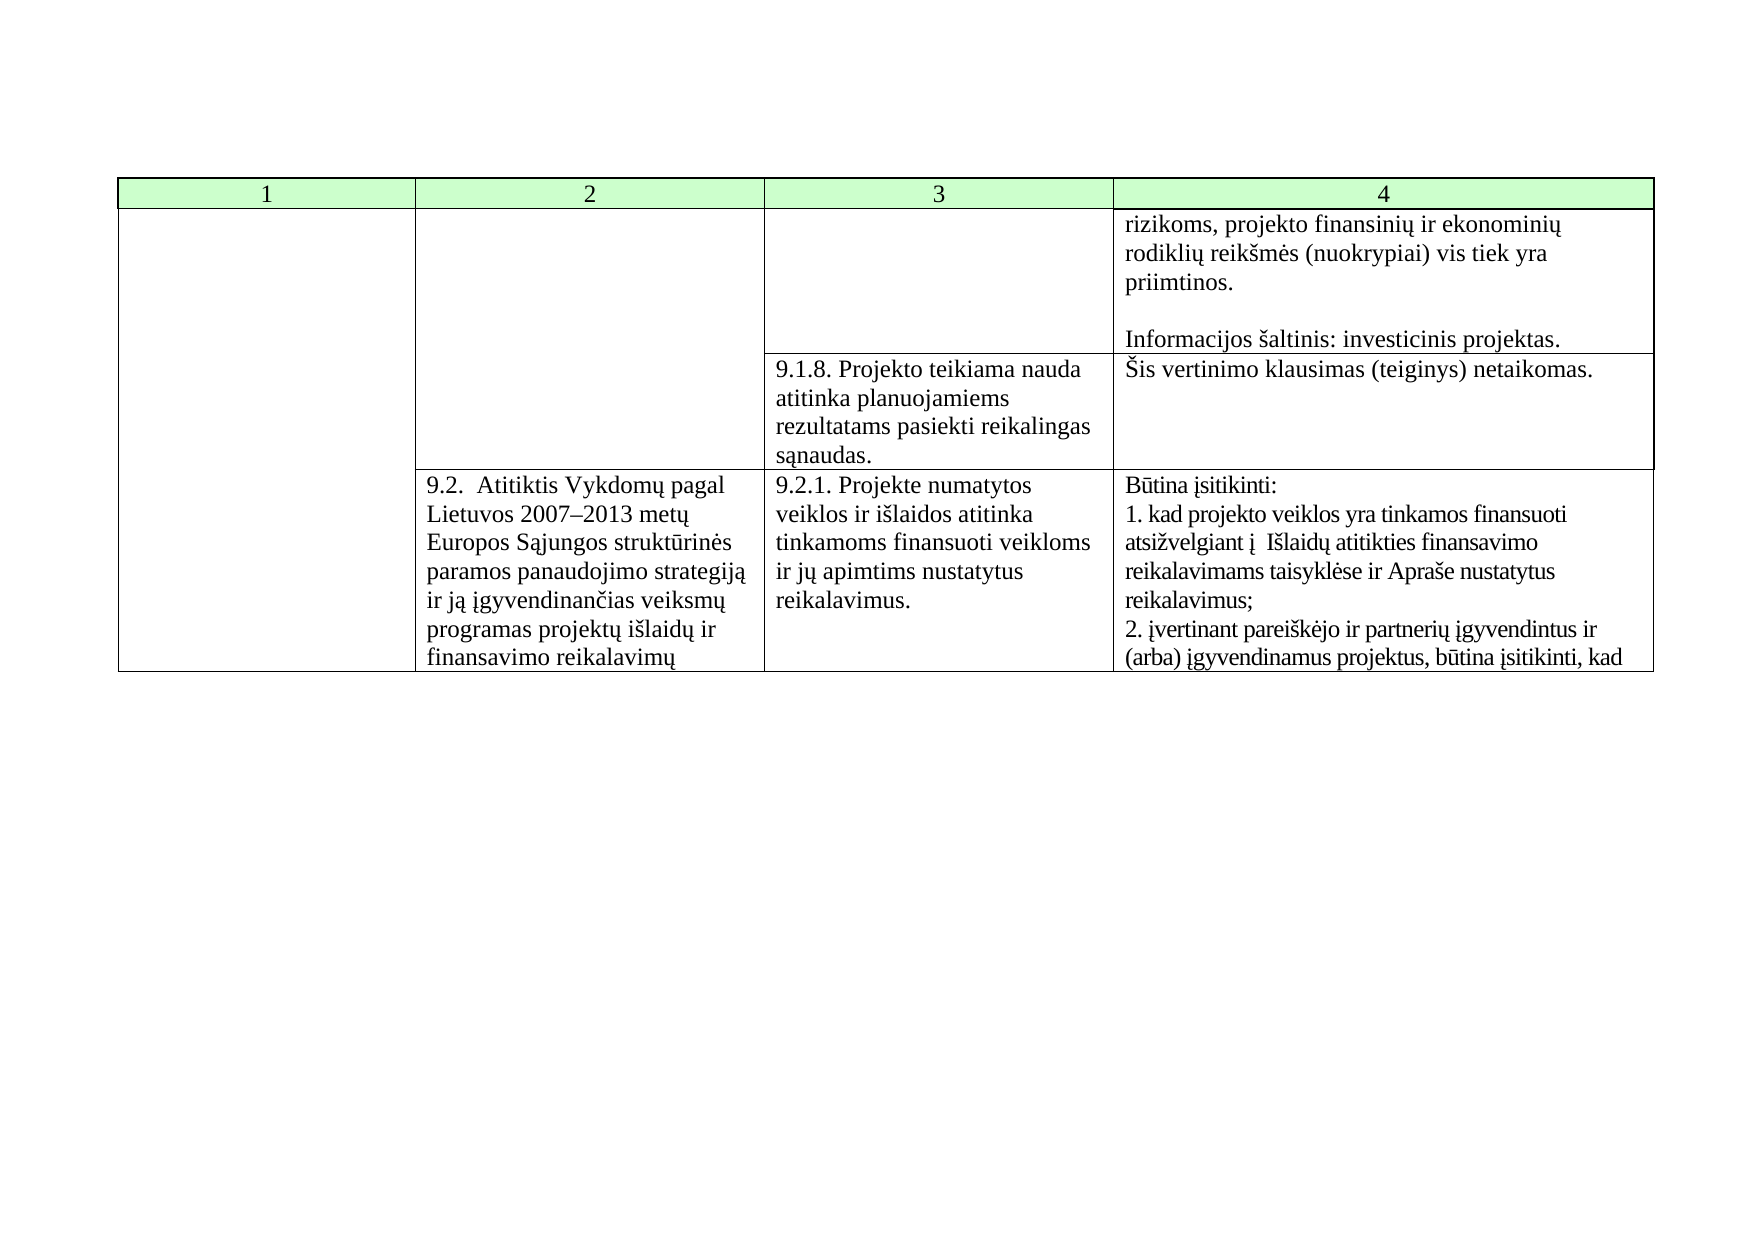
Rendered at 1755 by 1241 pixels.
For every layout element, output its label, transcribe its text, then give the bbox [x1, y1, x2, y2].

table_cell [765, 209, 1113, 353]
table_header 3 [765, 179, 1113, 208]
table_cell 9.1.8. Projekto teikiama nauda atitinka planuojamiems rezultatams pasiekti reikalingas sąnaudas. [765, 354, 1113, 469]
table_cell 9.2.1. Projekte numatytos veiklos ir išlaidos atitinka tinkamoms finansuoti veikloms ir jų apimtims nustatytus reikalavimus. [765, 470, 1113, 671]
table_cell rizikoms, projekto finansinių ir ekonominių rodiklių reikšmės (nuokrypiai) vis tiek yra priimtinos. Informacijos šaltinis: investicinis projektas. [1114, 210, 1653, 353]
table_header 4 [1114, 179, 1653, 208]
table_cell Būtina įsitikinti: 1. kad projekto veiklos yra tinkamos finansuoti atsižvelgiant į Išlaidų atitikties finansavimo reikalavimams taisyklėse ir Apraše nustatytus reikalavimus; 2. įvertinant pareiškėjo ir partnerių įgyvendintus ir (arba) įgyvendinamus projektus, būtina įsitikinti, kad [1114, 470, 1653, 671]
table_cell [416, 209, 764, 469]
table_cell 9.2. Atitiktis Vykdomų pagal Lietuvos 2007–2013 metų Europos Sąjungos struktūrinės paramos panaudojimo strategiją ir ją įgyvendinančias veiksmų programas projektų išlaidų ir finansavimo reikalavimų [416, 470, 764, 671]
table_cell [119, 209, 415, 671]
table_cell Šis vertinimo klausimas (teiginys) netaikomas. [1114, 354, 1653, 469]
table_header 1 [119, 179, 415, 208]
table_header 2 [416, 179, 764, 208]
